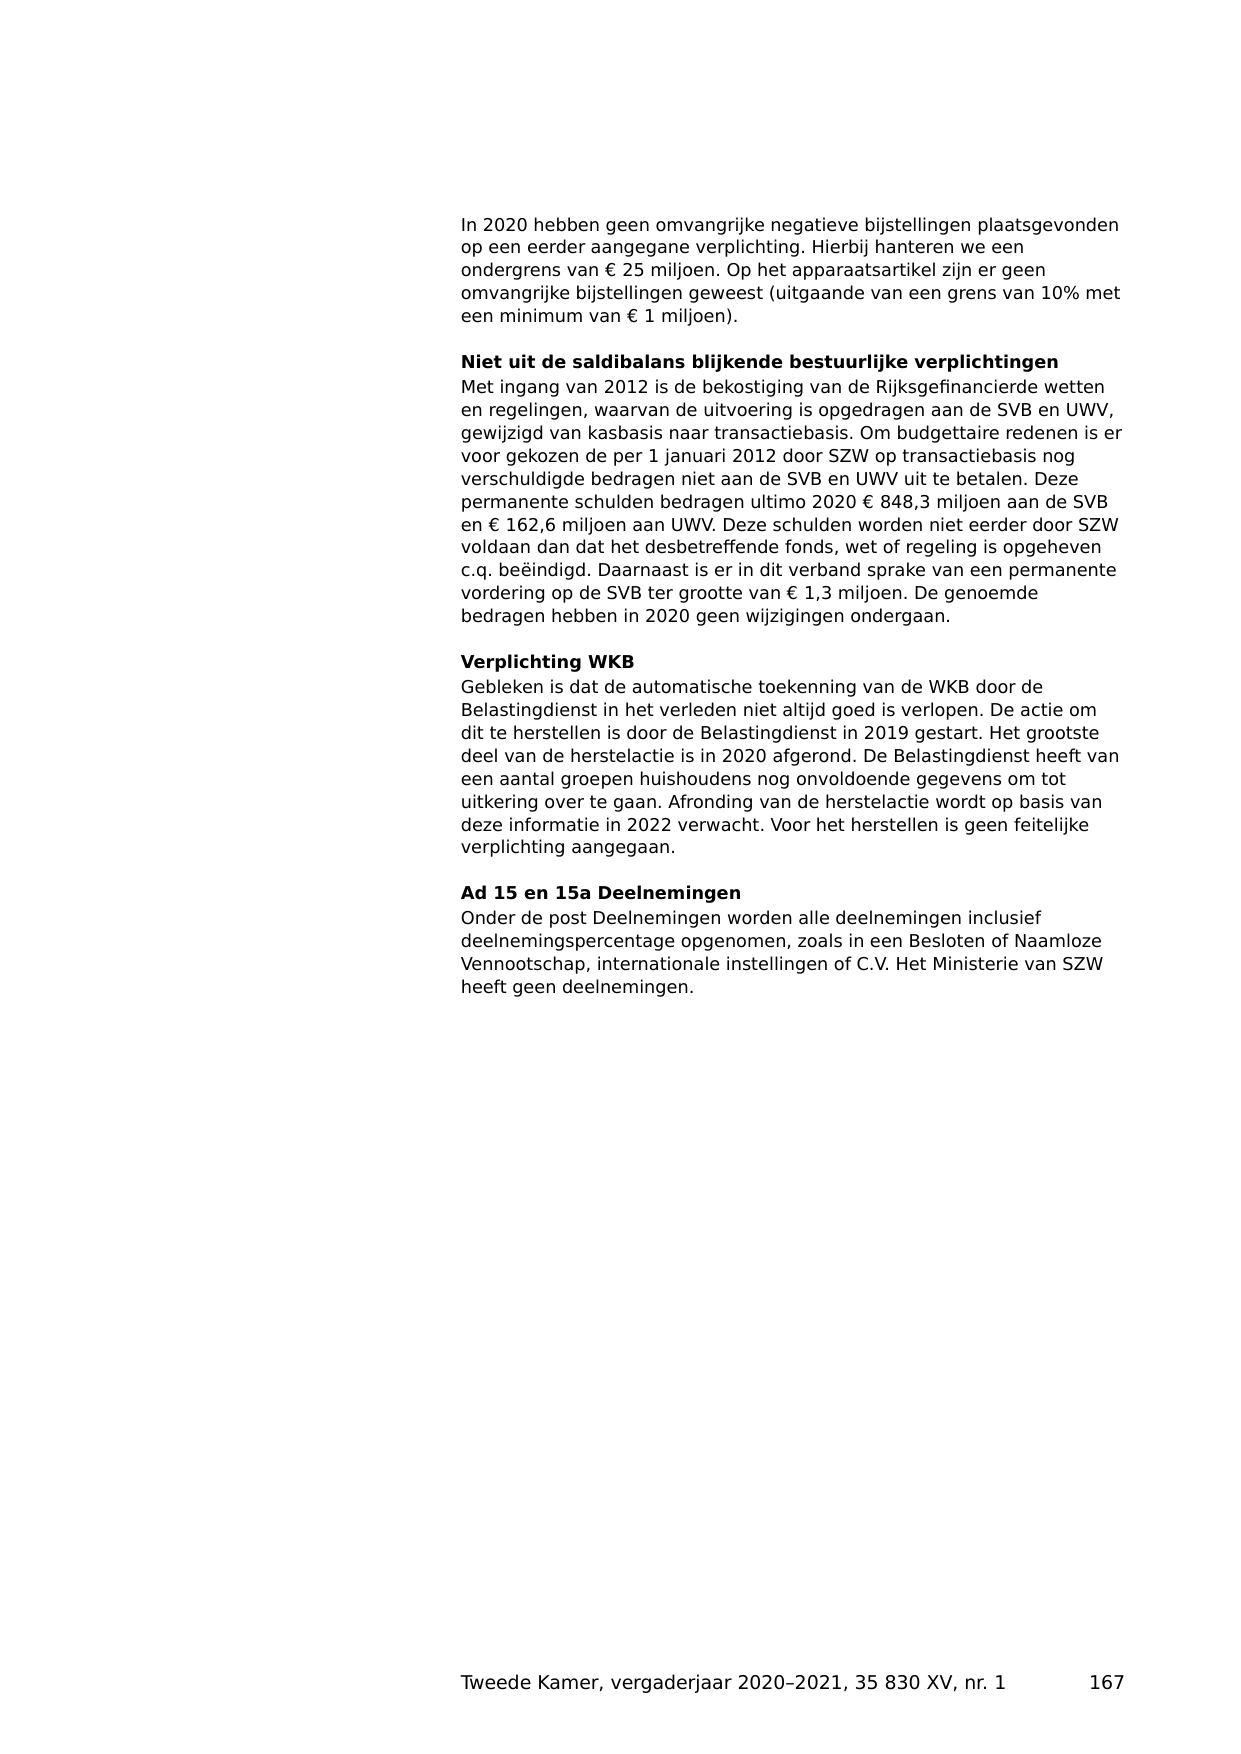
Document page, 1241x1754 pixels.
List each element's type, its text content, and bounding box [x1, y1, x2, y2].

text Met ingang van 2012 is de bekostiging van de Rijksgefinancierde wetten en regelingen, waarvan de uitvoering is opgedragen aan de SVB en UWV, gewijzigd van kasbasis naar transactiebasis. Om budgettaire redenen is er voor gekozen de per 1 januari 2012 door SZW op transactiebasis nog verschuldigde bedragen niet aan de SVB en UWV uit te betalen. Deze permanente schulden bedragen ultimo 2020 € 848,3 miljoen aan de SVB en € 162,6 miljoen aan UWV. Deze schulden worden niet eerder door SZW voldaan dan dat het desbetreffende fonds, wet of regeling is opgeheven c.q. beëindigd. Daarnaast is er in dit verband sprake van een permanente vordering op de SVB ter grootte van € 1,3 miljoen. De genoemde bedragen hebben in 2020 geen wijzigingen ondergaan. [461, 375, 1125, 627]
text Gebleken is dat de automatische toekenning van de WKB door de Belastingdienst in het verleden niet altijd goed is verlopen. De actie om dit te herstellen is door de Belastingdienst in 2019 gestart. Het grootste deel van de herstelactie is in 2020 afgerond. De Belastingdienst heeft van een aantal groepen huishoudens nog onvoldoende gegevens om tot uitkering over te gaan. Afronding van de herstelactie wordt op basis van deze informatie in 2022 verwacht. Voor het herstellen is geen feitelijke verplichting aangegaan. [461, 675, 1125, 858]
text Onder de post Deelnemingen worden alle deelnemingen inclusief deelnemingspercentage opgenomen, zoals in een Besloten of Naamloze Vennootschap, internationale instellingen of C.V. Het Ministerie van SZW heeft geen deelnemingen. [461, 906, 1125, 998]
text Ad 15 en 15a Deelnemingen [461, 881, 1125, 904]
text In 2020 hebben geen omvangrijke negatieve bijstellingen plaatsgevonden op een eerder aangegane verplichting. Hierbij hanteren we een ondergrens van € 25 miljoen. Op het apparaatsartikel zijn er geen omvangrijke bijstellingen geweest (uitgaande van een grens van 10% met een minimum van € 1 miljoen). [461, 213, 1125, 327]
text Niet uit de saldibalans blijkende bestuurlijke verplichtingen [461, 350, 1125, 373]
text Verplichting WKB [461, 650, 1125, 673]
